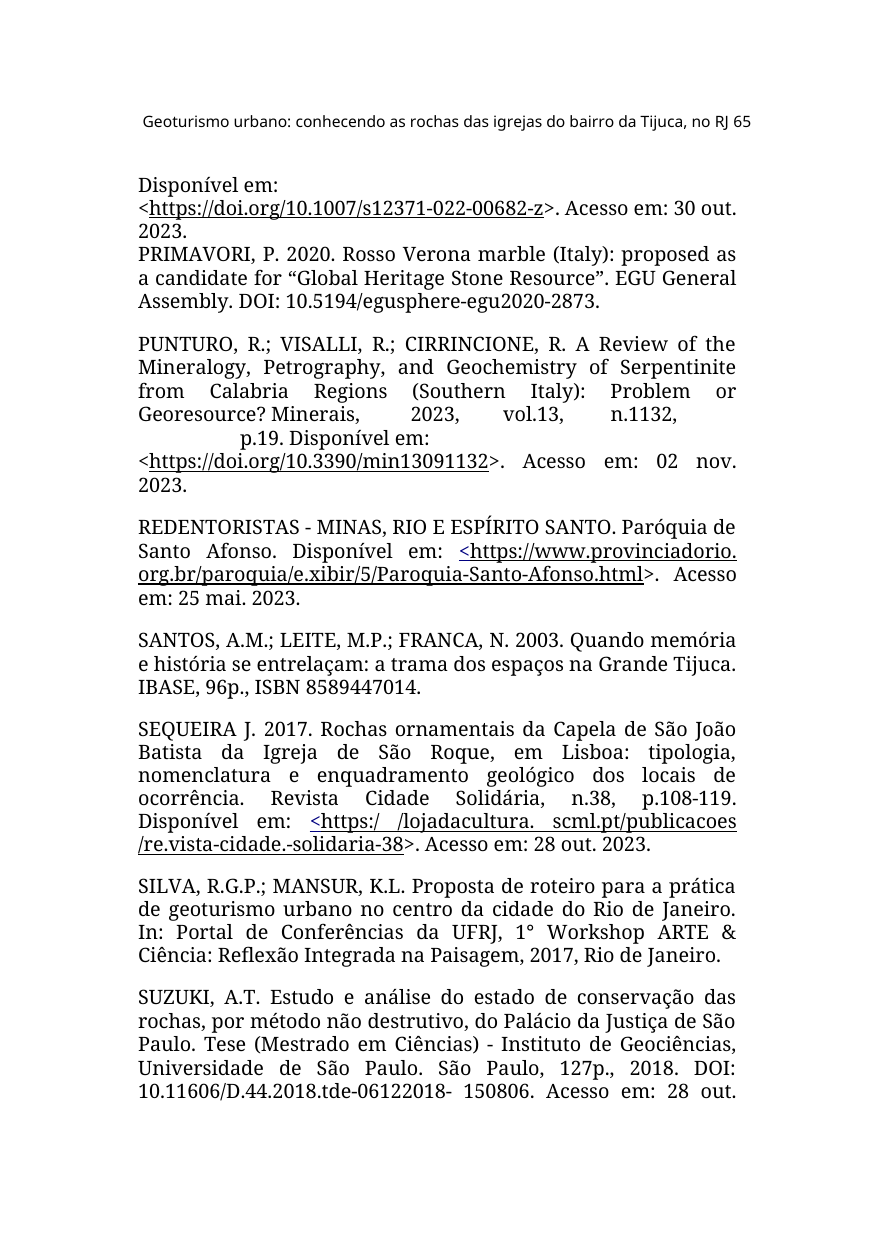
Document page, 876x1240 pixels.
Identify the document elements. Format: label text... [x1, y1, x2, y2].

text PUNTURO, R.; VISALLI, R.; CIRRINCIONE, R. A Review of the Mineralogy, Petrography, and Geochemistry of Serpentinite from Calabria Regions (Southern Italy): Problem or Georesource? Minerais, 2023, vol.13, n.1132, p.19. Disponível em: [138, 332, 737, 450]
text SANTOS, A.M.; LEITE, M.P.; FRANCA, N. 2003. Quando memória e história se entrelaçam: a trama dos espaços na Grande Tijuca. IBASE, 96p., ISBN 8589447014. [138, 629, 737, 699]
text REDENTORISTAS - MINAS, RIO E ESPÍRITO SANTO. Paróquia de Santo Afonso. Disponível em: <https://www.provinciadorio. org.br/paroquia/e.xibir/5/Paroquia-Santo-Afonso.html>. Acesso em: 25 mai. 2023. [138, 516, 737, 610]
text SILVA, R.G.P.; MANSUR, K.L. Proposta de roteiro para a prática de geoturismo urbano no centro da cidade do Rio de Janeiro. In: Portal de Conferências da UFRJ, 1° Workshop ARTE & Ciência: Reflexão Integrada na Paisagem, 2017, Rio de Janeiro. [138, 875, 737, 967]
text SEQUEIRA J. 2017. Rochas ornamentais da Capela de São João Batista da Igreja de São Roque, em Lisboa: tipologia, nomenclatura e enquadramento geológico dos locais de ocorrência. Revista Cidade Solidária, n.38, p.108-119. Disponível em: <https:/ /lojadacultura. scml.pt/publicacoes /re.vista-cidade.-solidaria-38>. Acesso em: 28 out. 2023. [138, 718, 737, 857]
text SUZUKI, A.T. Estudo e análise do estado de conservação das rochas, por método não destrutivo, do Palácio da Justiça de São Paulo. Tese (Mestrado em Ciências) - Instituto de Geociências, Universidade de São Paulo. São Paulo, 127p., 2018. DOI: 10.11606/D.44.2018.tde-06122018- 150806. Acesso em: 28 out. [138, 986, 737, 1103]
text <https://doi.org/10.3390/min13091132>. Acesso em: 02 nov. 2023. [138, 450, 737, 497]
text <https://doi.org/10.1007/s12371-022-00682-z>. Acesso em: 30 out. 2023. [138, 197, 737, 243]
text PRIMAVORI, P. 2020. Rosso Verona marble (Italy): proposed as a candidate for “Global Heritage Stone Resource”. EGU General Assembly. DOI: 10.5194/egusphere-egu2020-2873. [138, 243, 737, 313]
text Disponível em: [138, 174, 737, 197]
